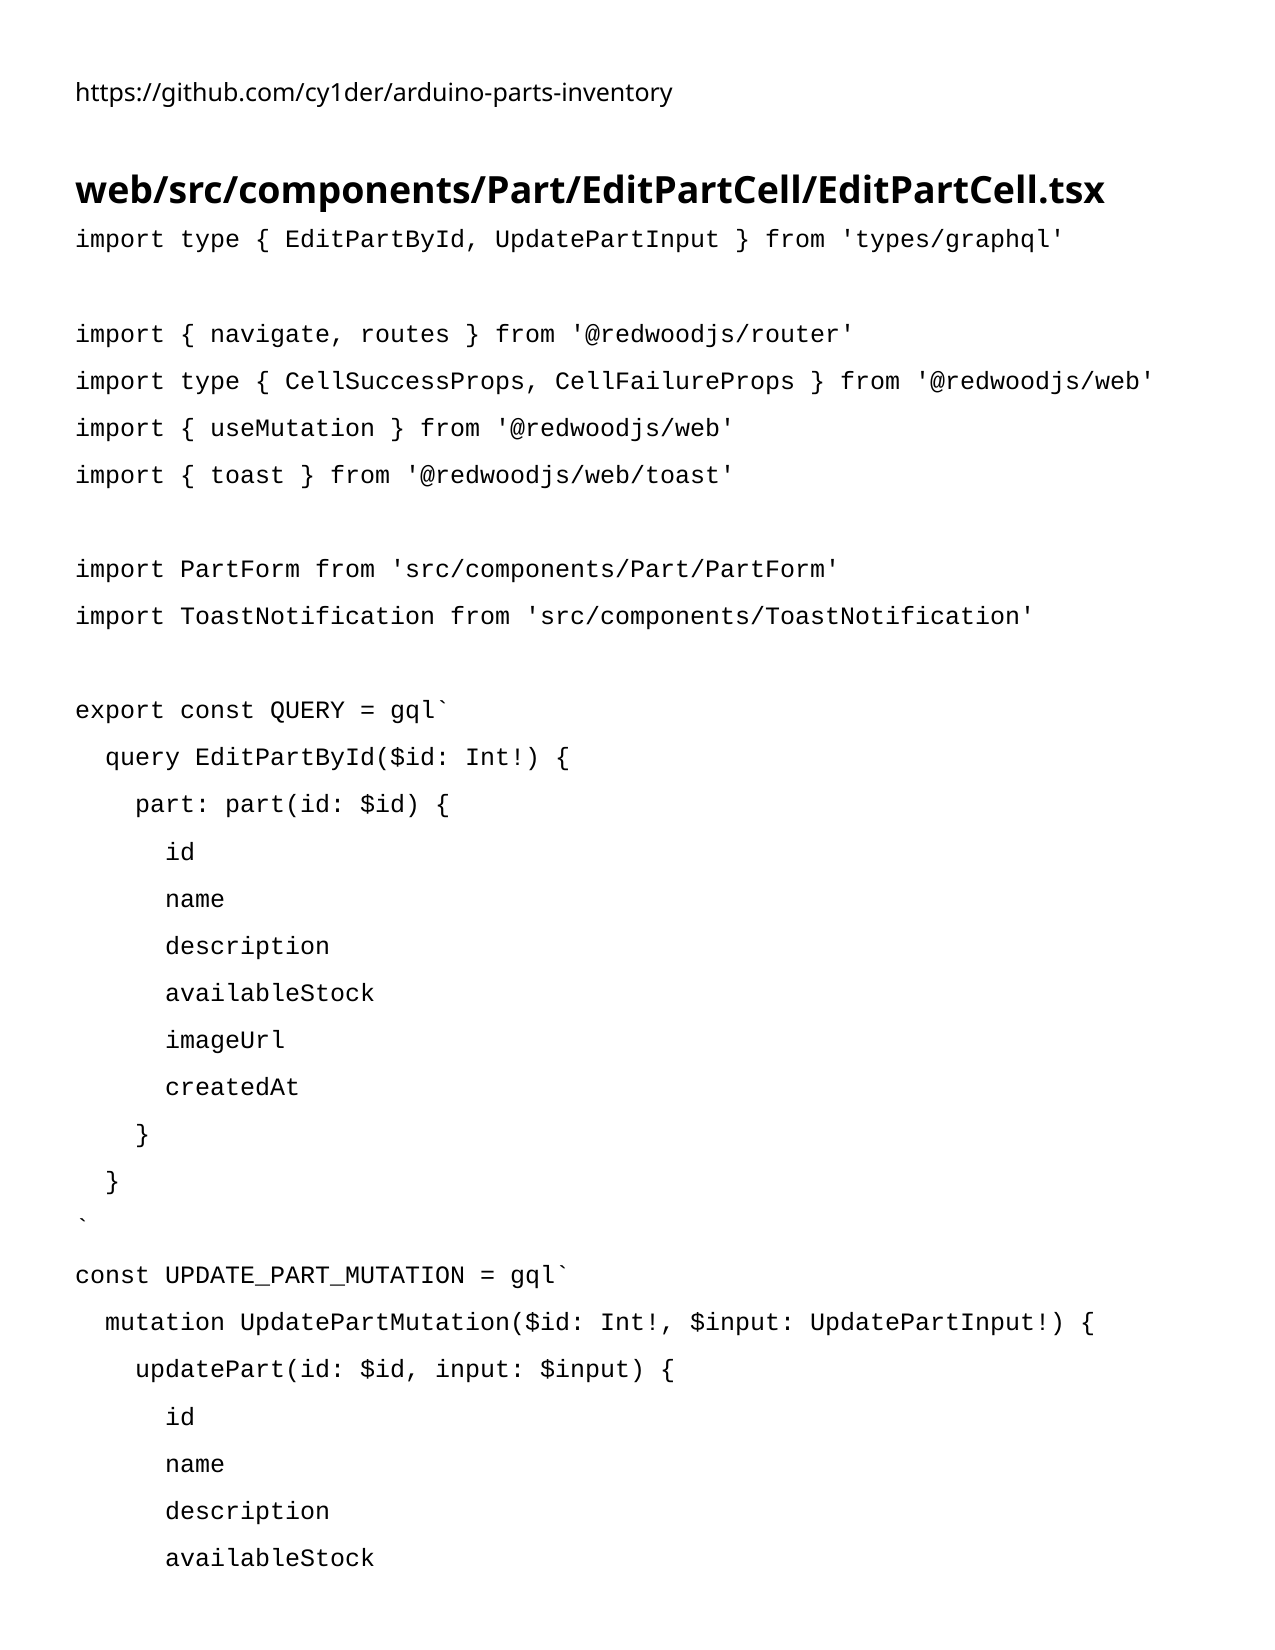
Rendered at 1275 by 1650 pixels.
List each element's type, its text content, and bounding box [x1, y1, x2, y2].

text availableStock [75, 980, 1200, 1009]
text import { navigate, routes } from '@redwoodjs/router' [75, 321, 1200, 349]
text imageUrl [75, 1027, 1200, 1056]
text import type { CellSuccessProps, CellFailureProps } from '@redwoodjs/web' [75, 368, 1200, 397]
text import type { EditPartById, UpdatePartInput } from 'types/graphql' [75, 227, 1200, 255]
text import ToastNotification from 'src/components/ToastNotification' [75, 604, 1200, 632]
text availableStock [75, 1545, 1200, 1574]
text name [75, 1451, 1200, 1479]
subtitle web/src/components/Part/EditPartCell/EditPartCell.tsx [75, 163, 1200, 214]
text description [75, 933, 1200, 962]
text id [75, 839, 1200, 867]
text id [75, 1404, 1200, 1432]
text export const QUERY = gql` [75, 698, 1200, 726]
text description [75, 1498, 1200, 1527]
text name [75, 886, 1200, 914]
text mutation UpdatePartMutation($id: Int!, $input: UpdatePartInput!) { [75, 1310, 1200, 1338]
text import { toast } from '@redwoodjs/web/toast' [75, 462, 1200, 491]
text ` [75, 1216, 1200, 1244]
text } [75, 1122, 1200, 1150]
text const UPDATE_PART_MUTATION = gql` [75, 1263, 1200, 1291]
text createdAt [75, 1074, 1200, 1103]
text import { useMutation } from '@redwoodjs/web' [75, 415, 1200, 444]
text query EditPartById($id: Int!) { [75, 745, 1200, 773]
text import PartForm from 'src/components/Part/PartForm' [75, 557, 1200, 585]
text } [75, 1169, 1200, 1197]
text updatePart(id: $id, input: $input) { [75, 1357, 1200, 1385]
text part: part(id: $id) { [75, 792, 1200, 820]
